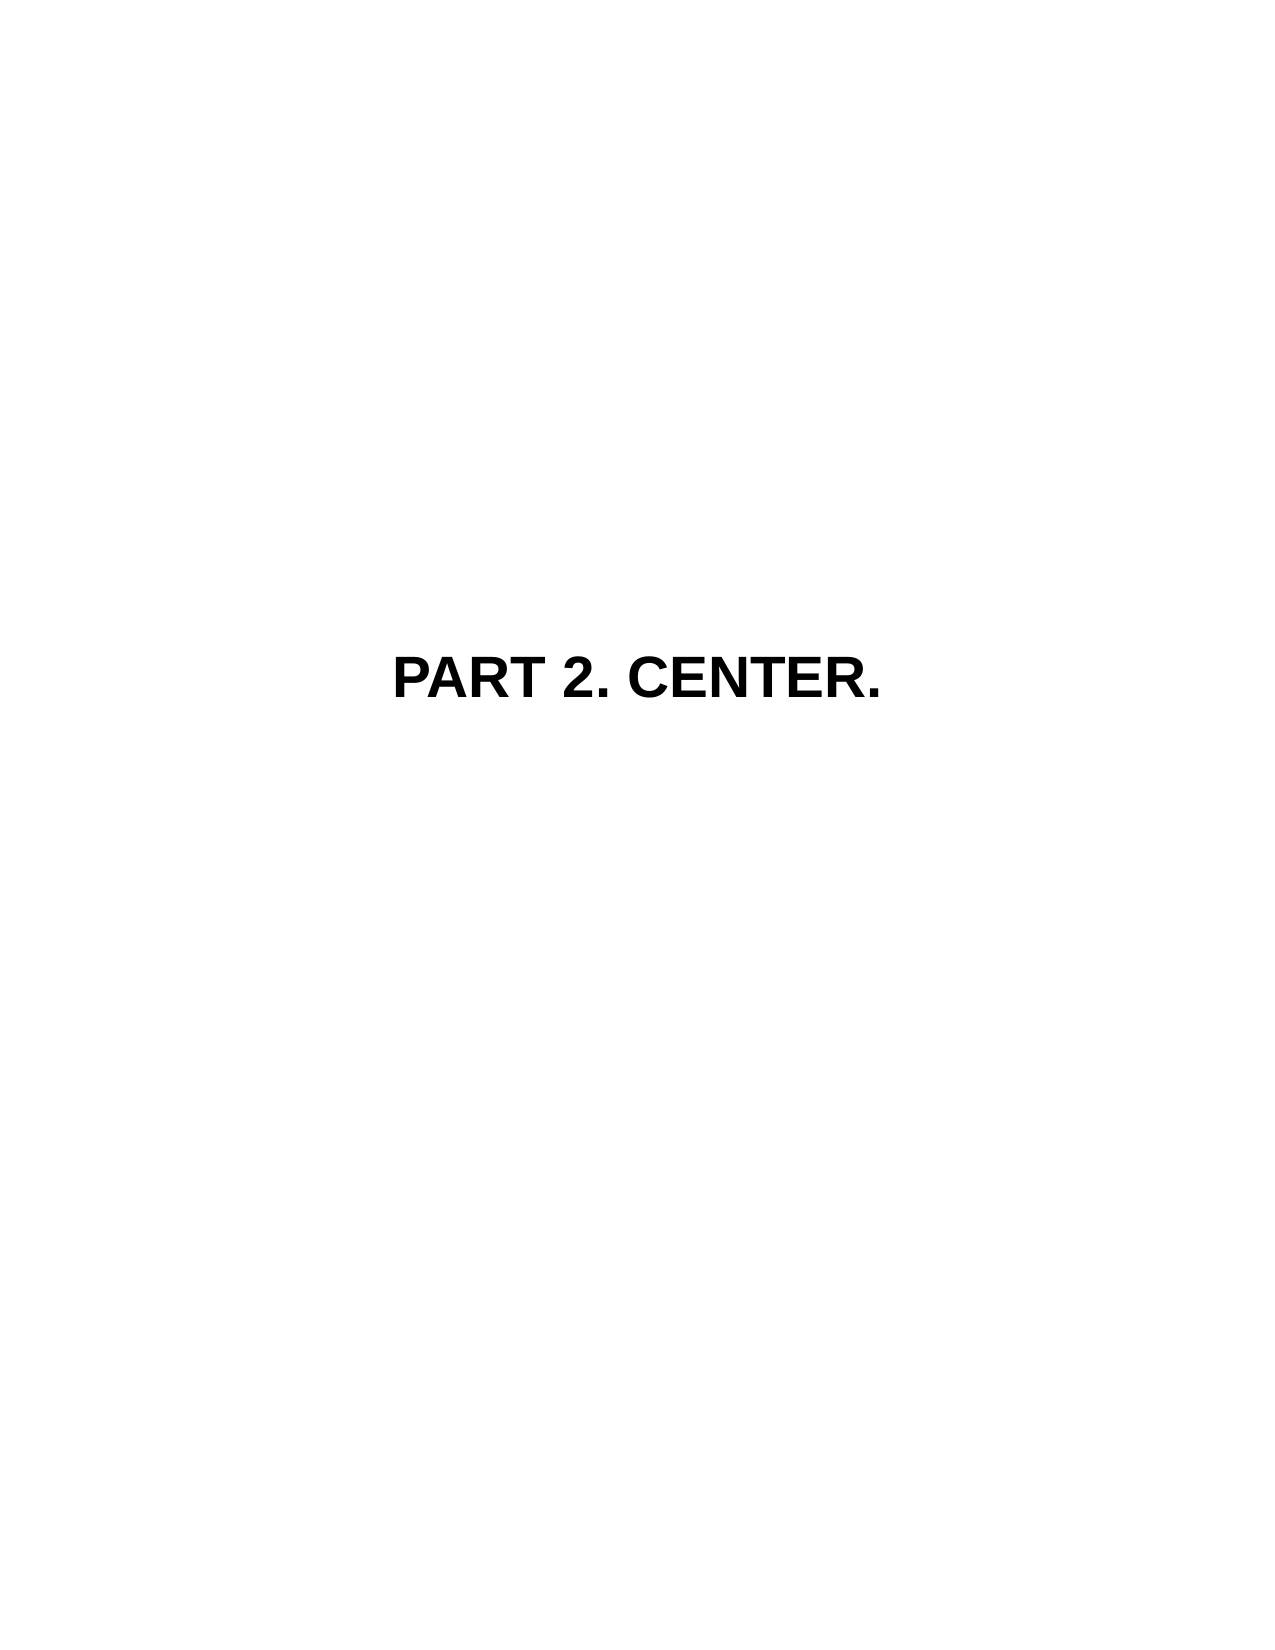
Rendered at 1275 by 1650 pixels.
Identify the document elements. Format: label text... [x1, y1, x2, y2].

subtitle PART 2. CENTER. [118, 206, 1157, 709]
